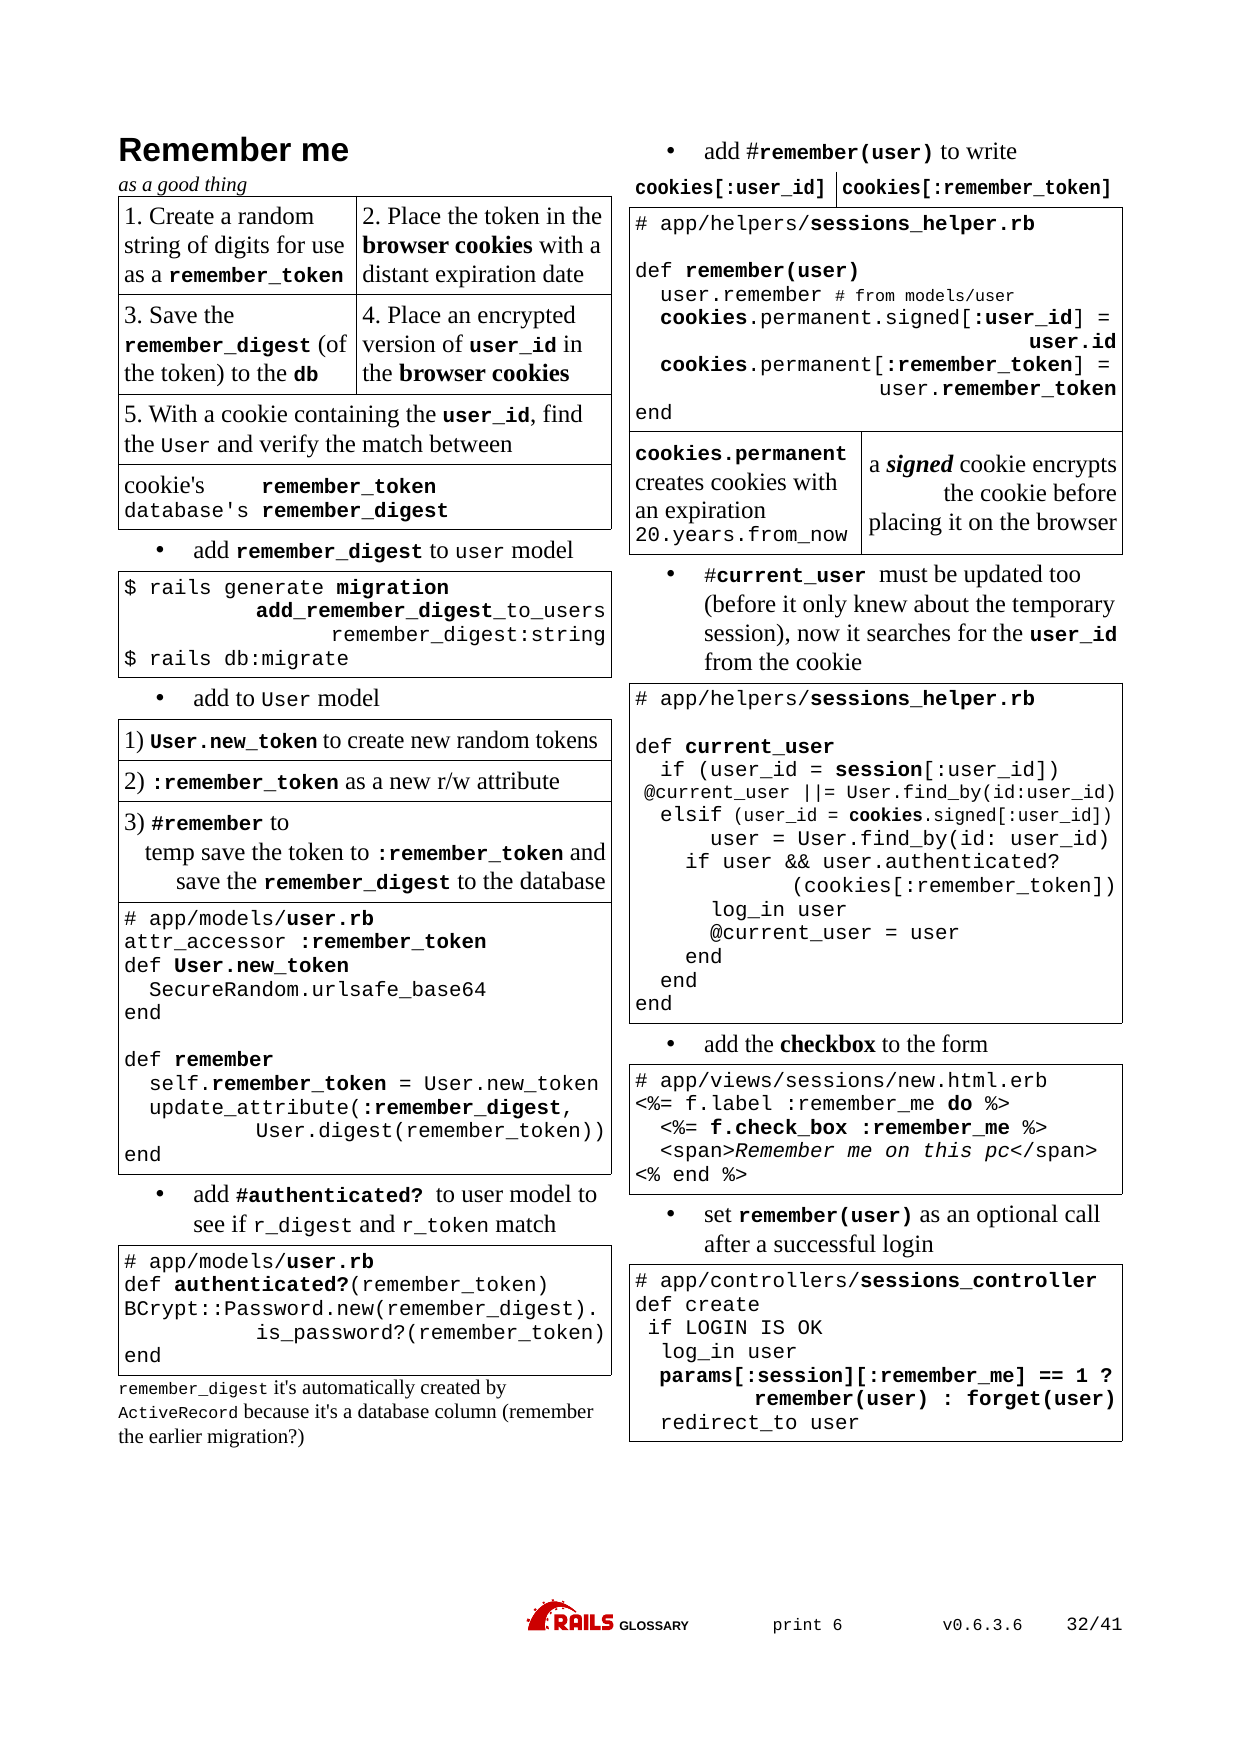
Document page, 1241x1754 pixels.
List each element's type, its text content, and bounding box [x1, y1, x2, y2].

list set remember(user) as an optional call after a successful login [666, 1199, 1122, 1258]
table_header # app/helpers/sessions_helper.rb def current_user if (user_id = session[:user_id]) @current_user ||= User.find_by(id:user_id) elsif (user_id = cookies.signed[:user_id]) user = User.find_by(id: user_id) if user && user.authenticated? (cookies[:remember_token]) log_in user @current_user = user end end end [630, 684, 1122, 1023]
list #current_user must be updated too (before it only knew about the temporary session), now it searches for the user_id from the cookie [666, 559, 1122, 676]
subtitle Remember me [118, 130, 611, 168]
table_header $ rails generate migration add_remember_digest_to_users remember_digest:string $ rails db:migrate [119, 572, 611, 677]
table_cell 4. Place an encrypted version of user_id in the browser cookies [357, 295, 611, 394]
text as a good thing [118, 171, 611, 196]
list add #authenticated? to user model to see if r_digest and r_token match [156, 1179, 611, 1239]
table_cell 3. Save the remember_digest (of the token) to the db [119, 295, 356, 394]
table_header # app/views/sessions/new.html.erb <%= f.label :remember_me do %> <%= f.check_box :remember_me %> <span>Remember me on this pc</span> <% end %> [630, 1065, 1122, 1193]
table_header cookies.permanent creates cookies with an expiration 20.years.from_now [630, 432, 861, 553]
table_header # app/controllers/sessions_controller def create if LOGIN IS OK log_in user params[:session][:remember_me] == 1 ? remember(user) : forget(user) redirect_to user [630, 1265, 1122, 1441]
table_header # app/models/user.rb attr_accessor :remember_token def User.new_token SecureRandom.urlsafe_base64 end def remember self.remember_token = User.new_token update_attribute(:remember_digest, User.digest(remember_token)) end [119, 903, 611, 1173]
table_header cookies[:remember_token] [837, 172, 1122, 207]
text remember_digest it's automatically created by ActiveRecord because it's a database column (remember the earlier migration?) [118, 1376, 611, 1448]
list add #remember(user) to write [666, 136, 1122, 165]
table_header 1. Create a random string of digits for use as a remember_token [119, 197, 356, 294]
table_cell 2) :remember_token as a new r/w attribute [119, 761, 611, 801]
table_header a signed cookie encrypts the cookie before placing it on the browser [862, 432, 1122, 553]
table_header 2. Place the token in the browser cookies with a distant expiration date [357, 197, 611, 294]
table_header # app/models/user.rb def authenticated?(remember_token) BCrypt::Password.new(remember_digest). is_password?(remember_token) end [119, 1246, 611, 1375]
list add remember_digest to user model [156, 535, 611, 565]
table_cell cookie's remember_token database's remember_digest [119, 465, 611, 529]
list add the checkbox to the form [666, 1029, 1122, 1057]
table_cell 3) #remember to temp save the token to :remember_token and save the remember_digest to the database [119, 802, 611, 902]
list add to User model [156, 683, 611, 713]
table_header # app/helpers/sessions_helper.rb def remember(user) user.remember # from models/user cookies.permanent.signed[:user_id] = user.id cookies.permanent[:remember_token] = user.remember_token end [630, 208, 1122, 431]
table_cell 5. With a cookie containing the user_id, find the User and verify the match between [119, 395, 611, 464]
table_header cookies[:user_id] [629, 172, 836, 207]
table_header 1) User.new_token to create new random tokens [119, 720, 611, 760]
